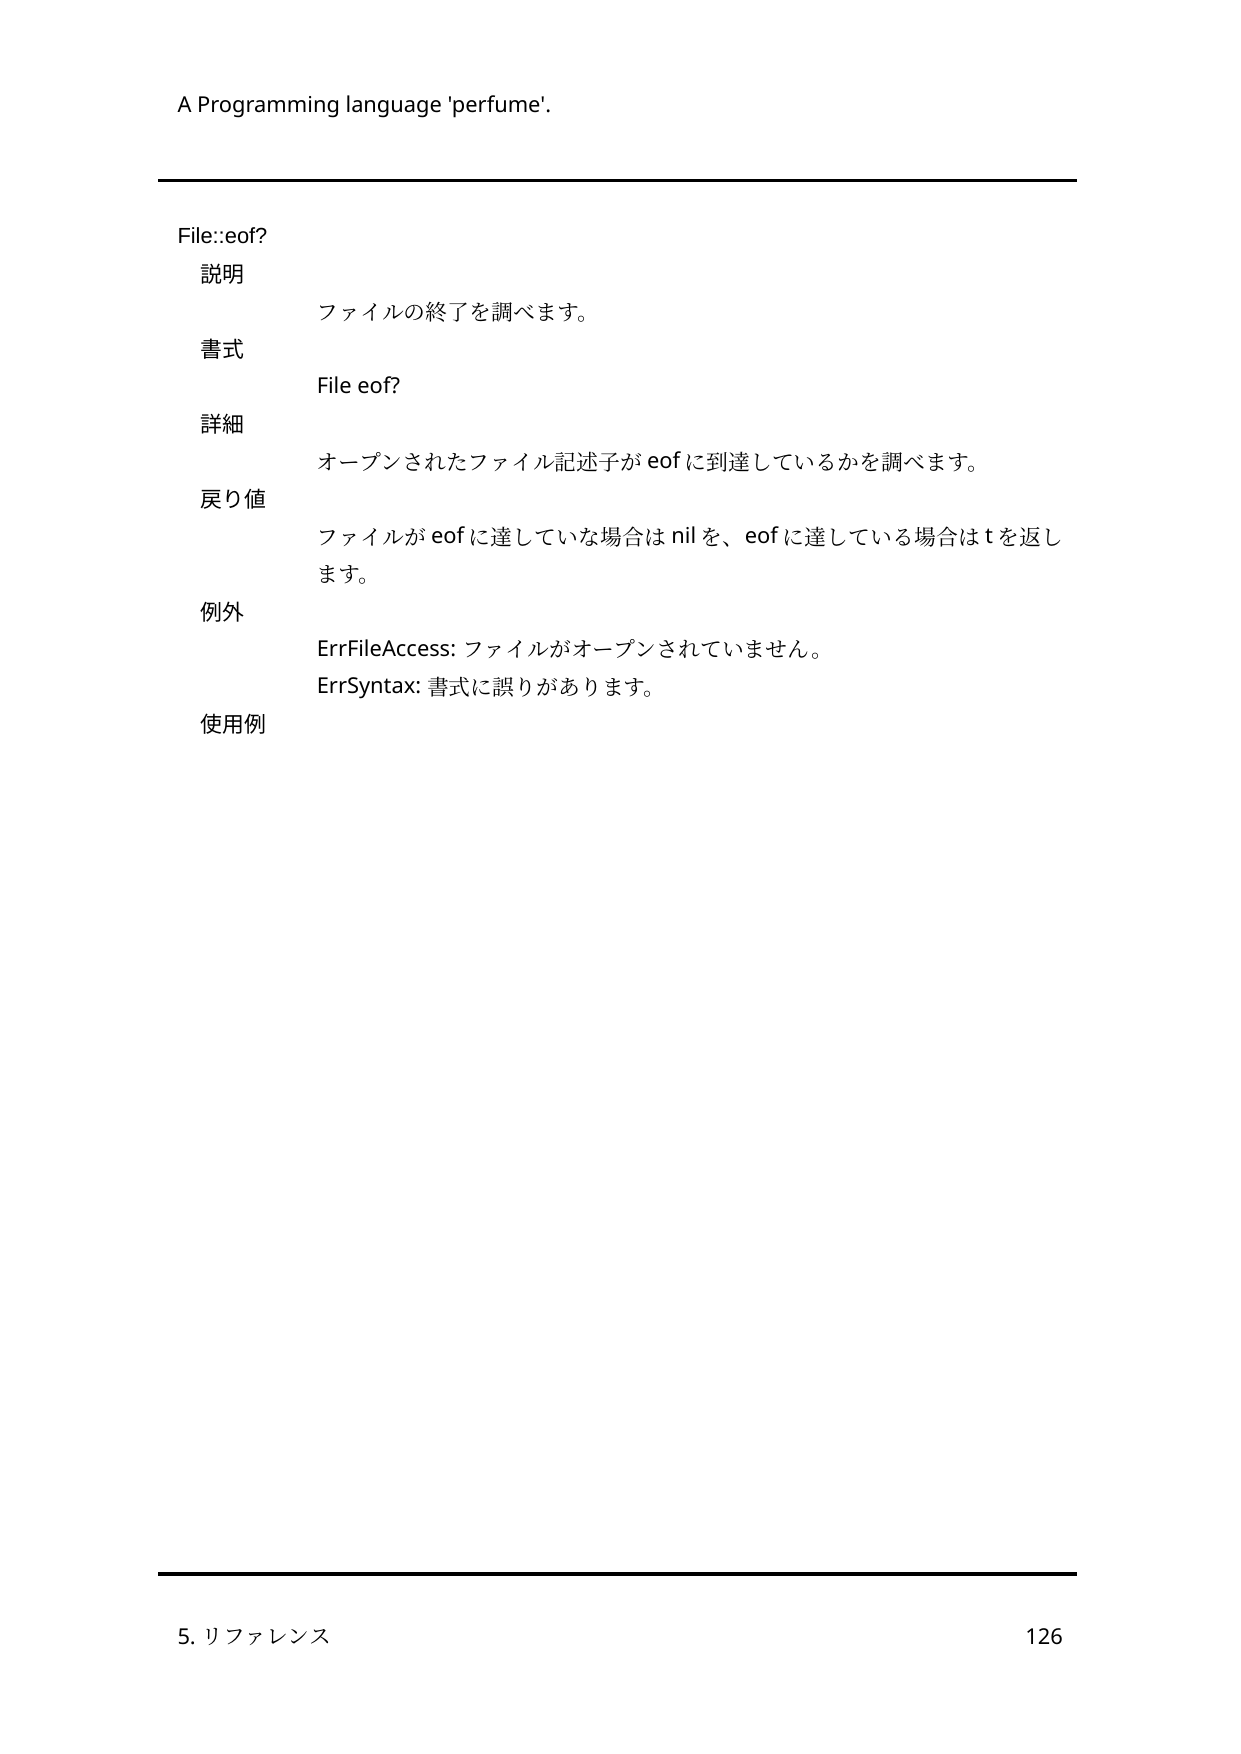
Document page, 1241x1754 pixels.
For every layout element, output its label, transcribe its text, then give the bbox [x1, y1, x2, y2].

table_cell ErrFileAccess: ファイルがオープンされていません。 ErrSyntax: 書式に誤りがあります。 [317, 592, 1063, 704]
table_header 説明 [200, 254, 317, 329]
table_cell 詳細 [200, 404, 317, 479]
table_cell 書式 [200, 329, 317, 404]
table_cell ファイルがeofに達していな場合はnilを、eofに達している場合はtを返します。 [317, 479, 1063, 592]
table_cell File eof? [317, 329, 1063, 404]
subtitle File::eof? [177, 217, 1063, 254]
table_cell 例外 [200, 592, 317, 704]
table_cell オープンされたファイル記述子がeofに到達しているかを調べます。 [317, 404, 1063, 479]
table_cell 戻り値 [200, 479, 317, 592]
table_header ファイルの終了を調べます。 [317, 254, 1063, 329]
table_cell 使用例 [200, 704, 317, 779]
table_cell [317, 704, 1063, 779]
